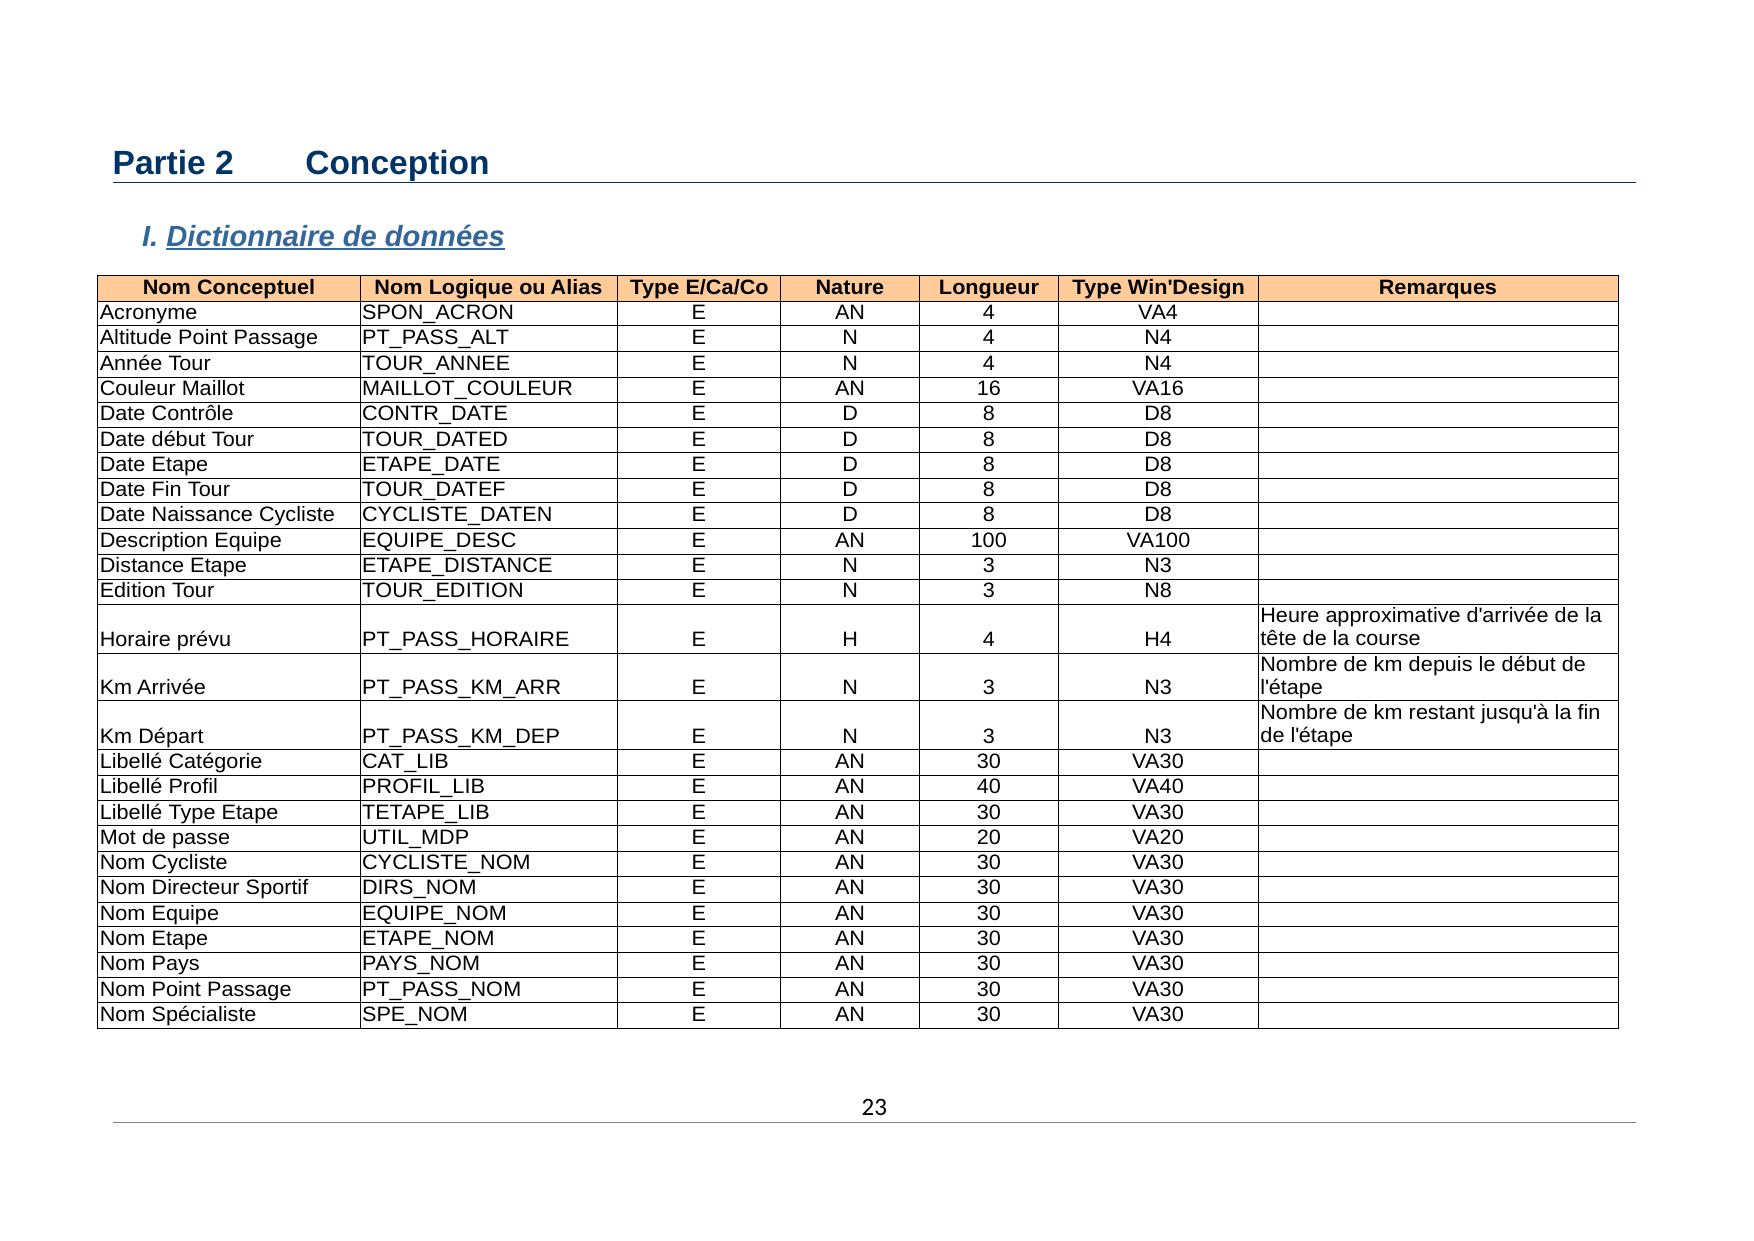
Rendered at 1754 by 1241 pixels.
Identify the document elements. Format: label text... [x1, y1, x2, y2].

subtitle Dictionnaire de données [142, 219, 1636, 253]
subtitle Conception [112, 143, 1636, 182]
